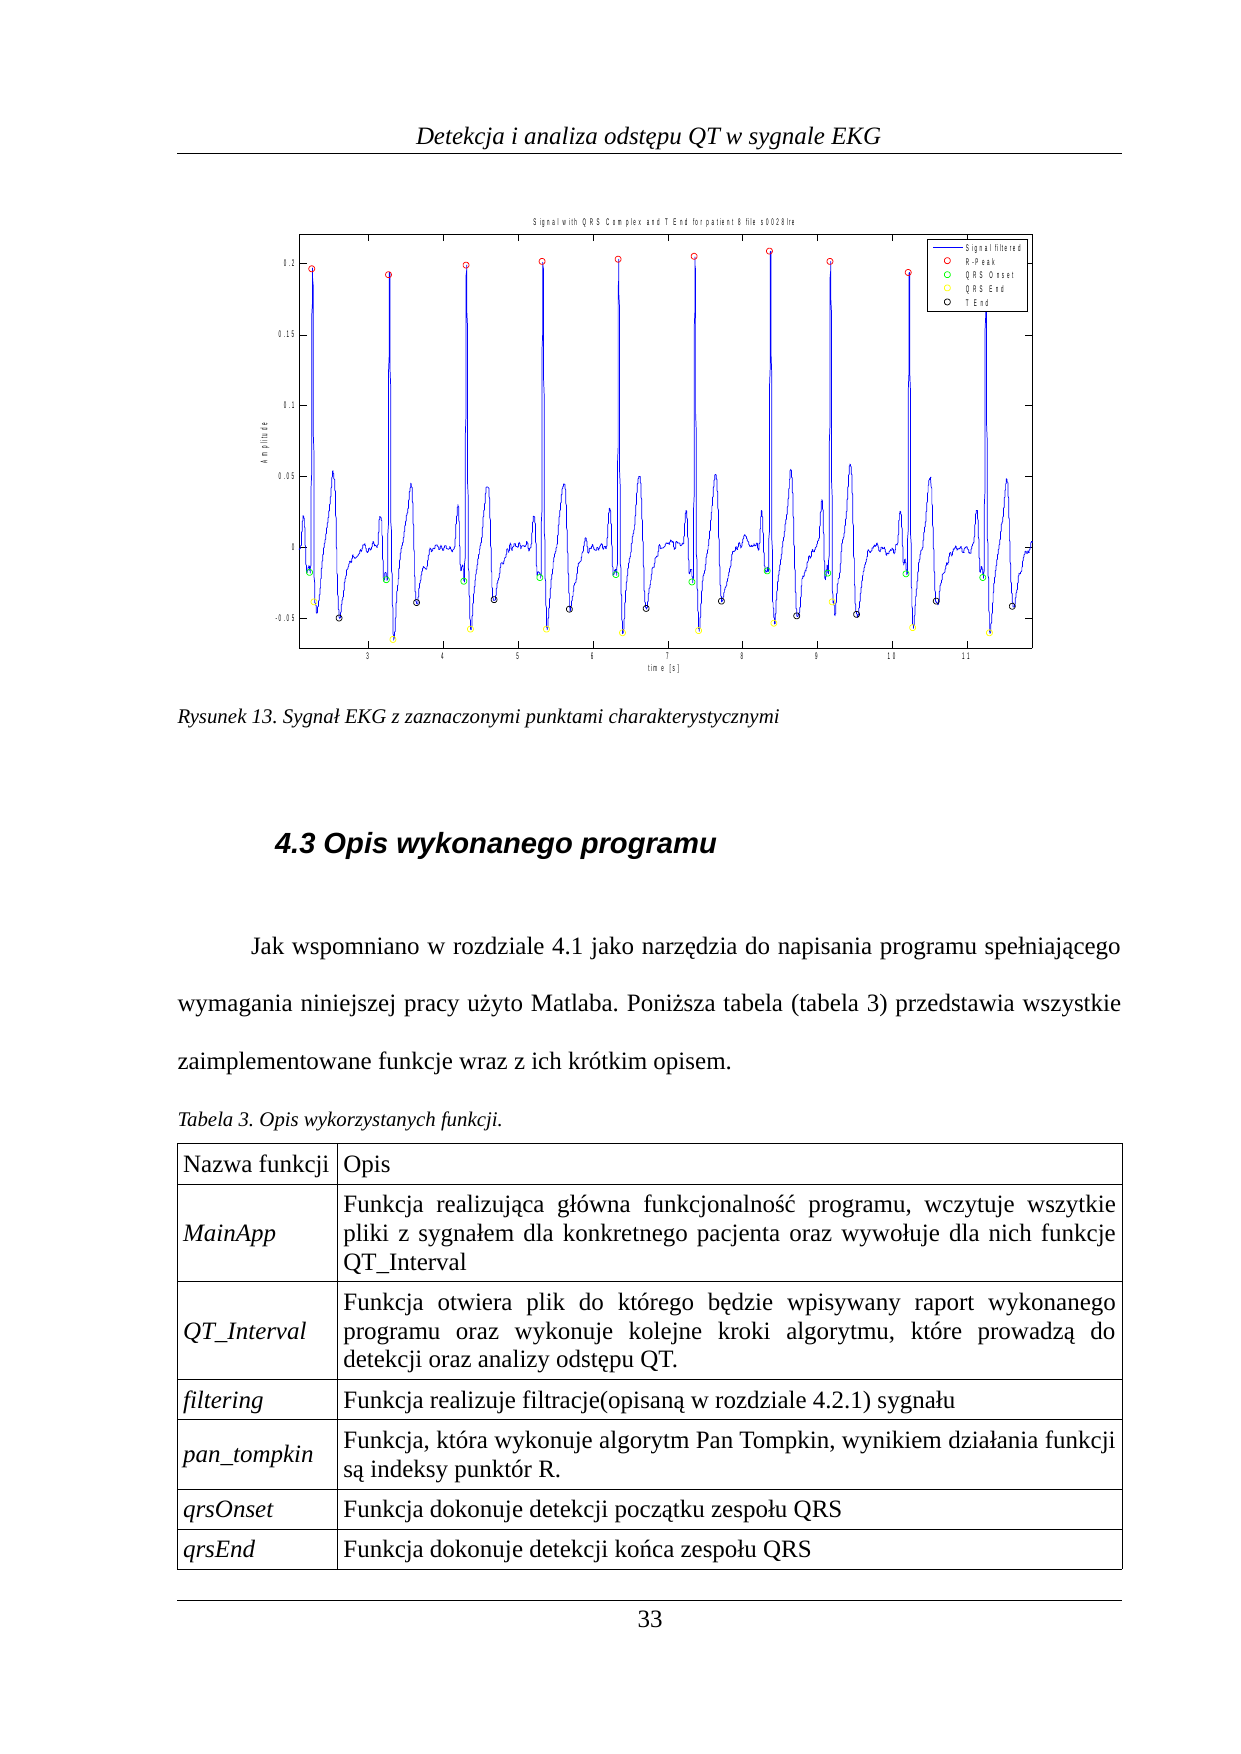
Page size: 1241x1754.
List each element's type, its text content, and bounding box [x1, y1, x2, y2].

table_header Opis [338, 1144, 1122, 1183]
table_cell qrsEnd [178, 1530, 337, 1569]
table_cell Funkcja realizująca główna funkcjonalność programu, wczytuje wszytkie pliki z sygnałem dla konkretnego pacjenta oraz wywołuje dla nich funkcje QT_Interval [338, 1185, 1122, 1281]
text Tabela 3. Opis wykorzystanych funkcji. [177, 1089, 1122, 1131]
table_cell Funkcja realizuje filtracje(opisaną w rozdziale 4.2.1) sygnału [338, 1380, 1122, 1419]
table_header Nazwa funkcji [178, 1144, 337, 1183]
table_cell qrsOnset [178, 1490, 337, 1529]
table_cell pan_tompkin [178, 1420, 337, 1488]
table_cell Funkcja otwiera plik do którego będzie wpisywany raport wykonanego programu oraz wykonuje kolejne kroki algorytmu, które prowadzą do detekcji oraz analizy odstępu QT. [338, 1282, 1122, 1379]
table_cell Funkcja dokonuje detekcji końca zespołu QRS [338, 1530, 1122, 1569]
table_cell MainApp [178, 1185, 337, 1281]
table_cell Funkcja, która wykonuje algorytm Pan Tompkin, wynikiem działania funkcji są indeksy punktór R. [338, 1420, 1122, 1488]
table_cell Funkcja dokonuje detekcji początku zespołu QRS [338, 1490, 1122, 1529]
text Jak wspomniano w rozdziale 4.1 jako narzędzia do napisania programu spełniającego wymagania niniejszej pracy użyto Matlaba. Poniższa tabela (tabela 3) przedstawia wszystkie zaimplementowane funkcje wraz z ich krótkim opisem. [177, 916, 1122, 1074]
text Rysunek 13. Sygnał EKG z zaznaczonymi punktami charakterystycznymi [177, 196, 1122, 728]
table_cell QT_Interval [178, 1282, 337, 1379]
table_cell filtering [178, 1380, 337, 1419]
subtitle 4.3 Opis wykonanego programu [215, 826, 1122, 860]
